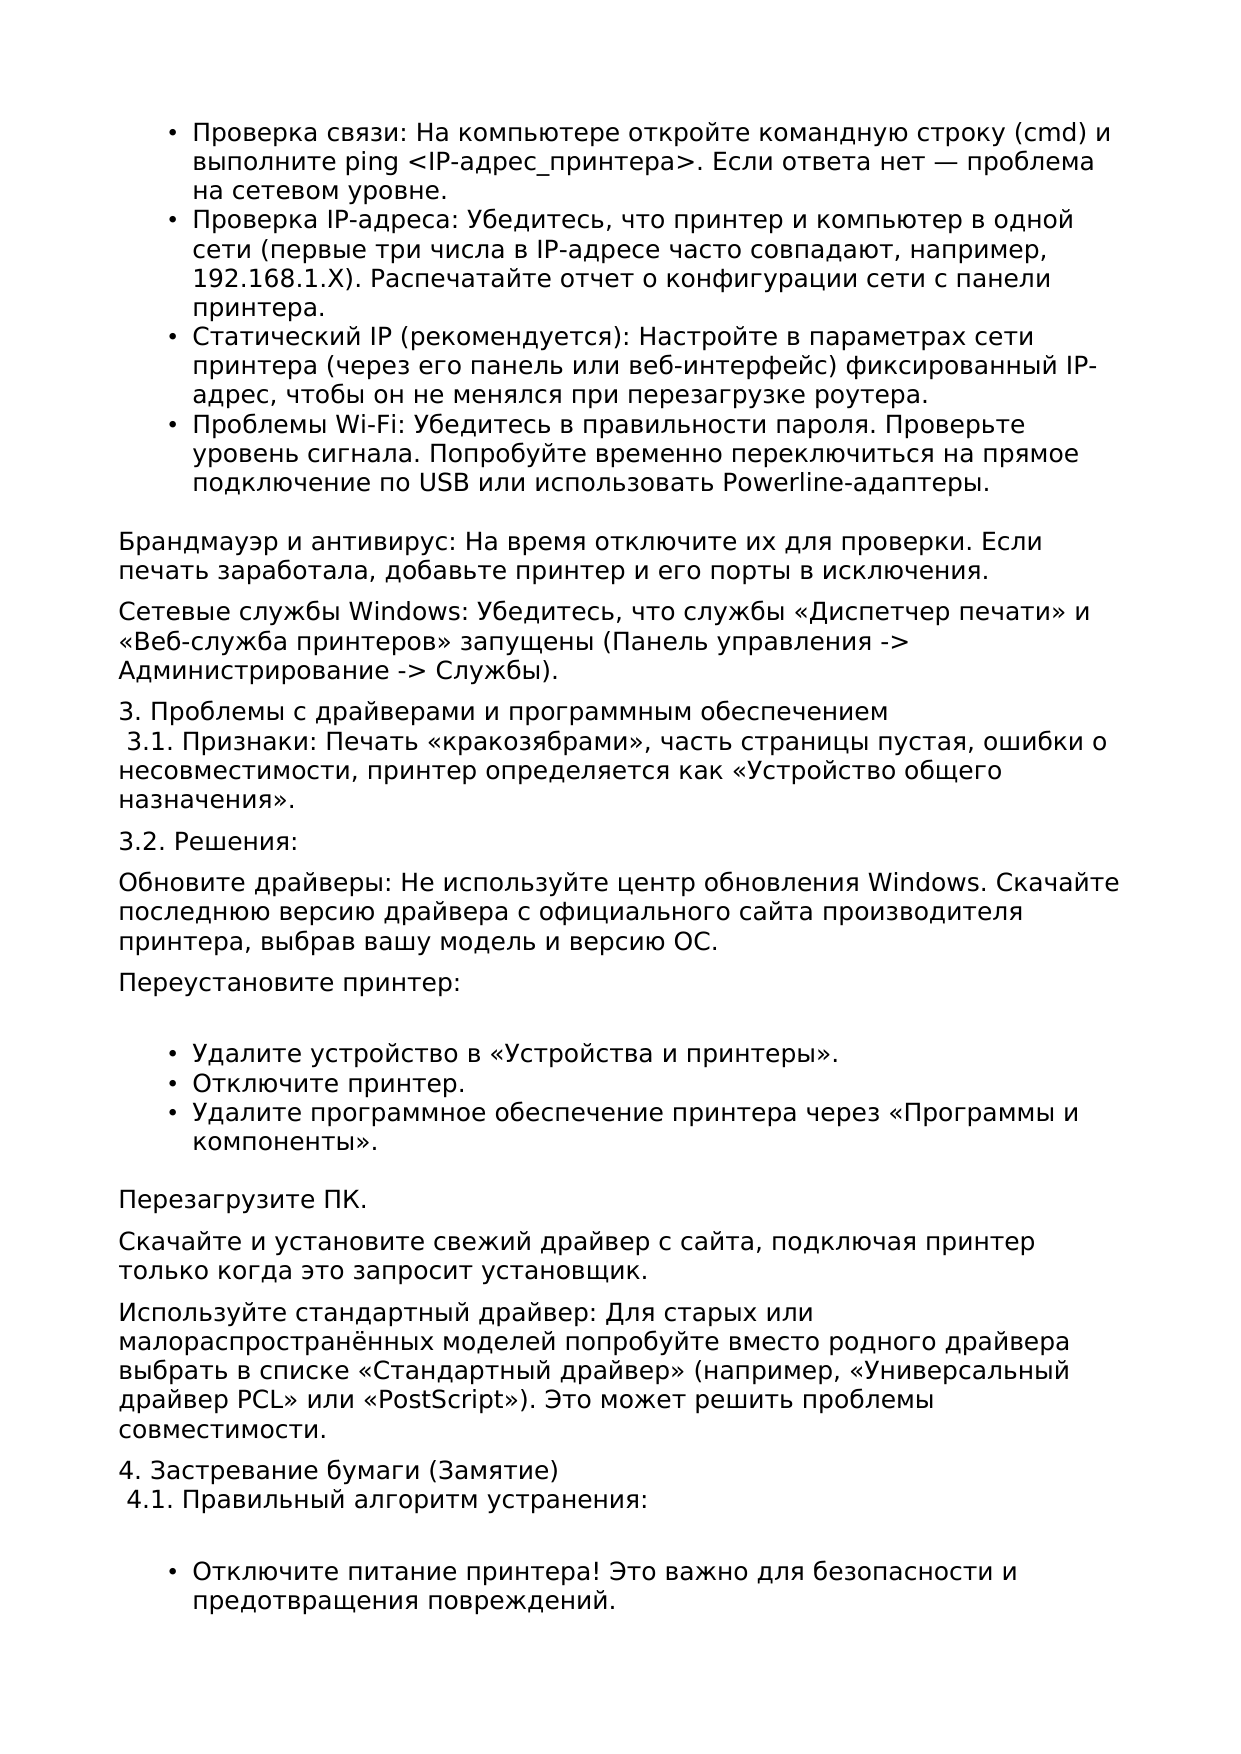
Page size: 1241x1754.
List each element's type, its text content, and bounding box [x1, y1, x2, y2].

text Переустановите принтер: [118, 968, 1122, 998]
list Проверка IP-адреса: Убедитесь, что принтер и компьютер в одной сети (первые три числа в IP-адресе часто совпадают, например, 192.168.1.Х). Распечатайте отчет о конфигурации сети с панели принтера. [177, 206, 1122, 322]
list Удалите программное обеспечение принтера через «Программы и компоненты». [177, 1098, 1122, 1156]
list Отключите принтер. [177, 1069, 1122, 1098]
text Сетевые службы Windows: Убедитесь, что службы «Диспетчер печати» и «Веб-служба принтеров» запущены (Панель управления -> Администрирование -> Службы). [118, 598, 1122, 685]
list Отключите питание принтера! Это важно для безопасности и предотвращения повреждений. [177, 1557, 1122, 1615]
list Удалите устройство в «Устройства и принтеры». [177, 1039, 1122, 1069]
list Проблемы Wi-Fi: Убедитесь в правильности пароля. Проверьте уровень сигнала. Попробуйте временно переключиться на прямое подключение по USB или использовать Powerline-адаптеры. [177, 410, 1122, 497]
text Обновите драйверы: Не используйте центр обновления Windows. Скачайте последнюю версию драйвера с официального сайта производителя принтера, выбрав вашу модель и версию ОС. [118, 868, 1122, 956]
text Перезагрузите ПК. [118, 1186, 1122, 1215]
list Проверка связи: На компьютере откройте командную строку (cmd) и выполните ping <IP-адрес_принтера>. Если ответа нет — проблема на сетевом уровне. [177, 118, 1122, 206]
text Брандмауэр и антивирус: На время отключите их для проверки. Если печать заработала, добавьте принтер и его порты в исключения. [118, 527, 1122, 585]
list Статический IP (рекомендуется): Настройте в параметрах сети принтера (через его панель или веб-интерфейс) фиксированный IP-адрес, чтобы он не менялся при перезагрузке роутера. [177, 322, 1122, 410]
text Скачайте и установите свежий драйвер с сайта, подключая принтер только когда это запросит установщик. [118, 1227, 1122, 1286]
text 3.2. Решения: [118, 827, 1122, 856]
text Используйте стандартный драйвер: Для старых или малораспространённых моделей попробуйте вместо родного драйвера выбрать в списке «Стандартный драйвер» (например, «Универсальный драйвер PCL» или «PostScript»). Это может решить проблемы совместимости. [118, 1298, 1122, 1444]
text 4. Застревание бумаги (Замятие) 4.1. Правильный алгоритм устранения: [118, 1457, 1122, 1515]
text 3. Проблемы с драйверами и программным обеспечением 3.1. Признаки: Печать «кракозябрами», часть страницы пустая, ошибки о несовместимости, принтер определяется как «Устройство общего назначения». [118, 698, 1122, 814]
